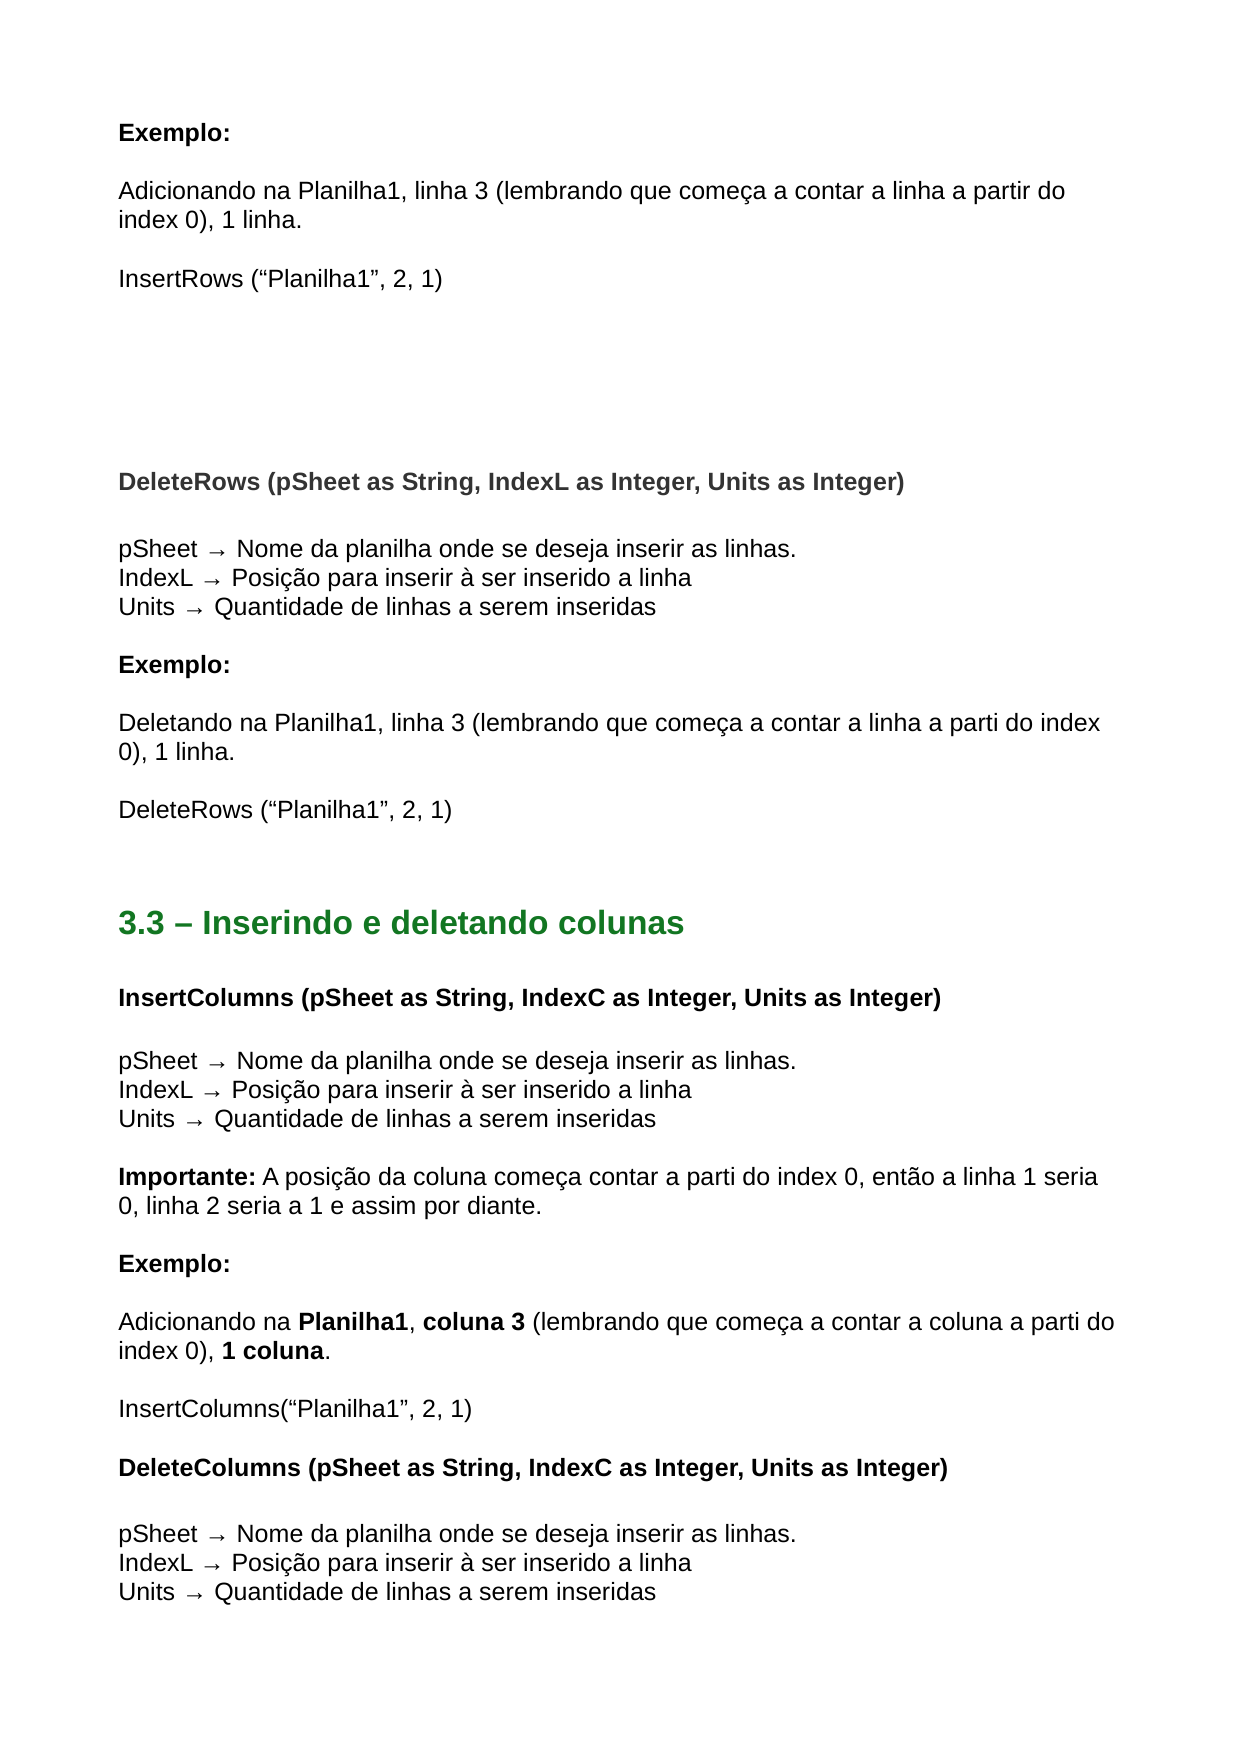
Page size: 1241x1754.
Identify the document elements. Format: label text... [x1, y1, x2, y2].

subtitle 3.3 – Inserindo e deletando colunas [118, 903, 1122, 942]
text InsertColumns (pSheet as String, IndexC as Integer, Units as Integer) [118, 983, 1122, 1012]
text pSheet → Nome da planilha onde se deseja inserir as linhas. [118, 533, 1122, 563]
text Adicionando na Planilha1, linha 3 (lembrando que começa a contar a linha a partir do index 0), 1 linha. InsertRows (“Planilha1”, 2, 1) [118, 176, 1122, 292]
text Units → Quantidade de linhas a serem inseridas [118, 592, 1122, 621]
text Exemplo: [118, 650, 1122, 679]
text Importante: A posição da coluna começa contar a parti do index 0, então a linha 1 seria 0, linha 2 seria a 1 e assim por diante. [118, 1162, 1122, 1220]
text Adicionando na Planilha1, coluna 3 (lembrando que começa a contar a coluna a parti do index 0), 1 coluna. InsertColumns(“Planilha1”, 2, 1) [118, 1307, 1122, 1423]
text IndexL → Posição para inserir à ser inserido a linha [118, 1548, 1122, 1577]
text Units → Quantidade de linhas a serem inseridas [118, 1577, 1122, 1606]
text DeleteRows (“Planilha1”, 2, 1) [118, 795, 1122, 824]
text Exemplo: [118, 1249, 1122, 1278]
text IndexL → Posição para inserir à ser inserido a linha [118, 563, 1122, 592]
text pSheet → Nome da planilha onde se deseja inserir as linhas. [118, 1046, 1122, 1075]
text DeleteRows (pSheet as String, IndexL as Integer, Units as Integer) [118, 467, 1122, 496]
text Exemplo: [118, 118, 1122, 176]
text pSheet → Nome da planilha onde se deseja inserir as linhas. [118, 1519, 1122, 1548]
text Deletando na Planilha1, linha 3 (lembrando que começa a contar a linha a parti do index 0), 1 linha. [118, 708, 1122, 795]
text IndexL → Posição para inserir à ser inserido a linha [118, 1075, 1122, 1104]
text DeleteColumns (pSheet as String, IndexC as Integer, Units as Integer) [118, 1452, 1122, 1482]
text Units → Quantidade de linhas a serem inseridas [118, 1104, 1122, 1133]
